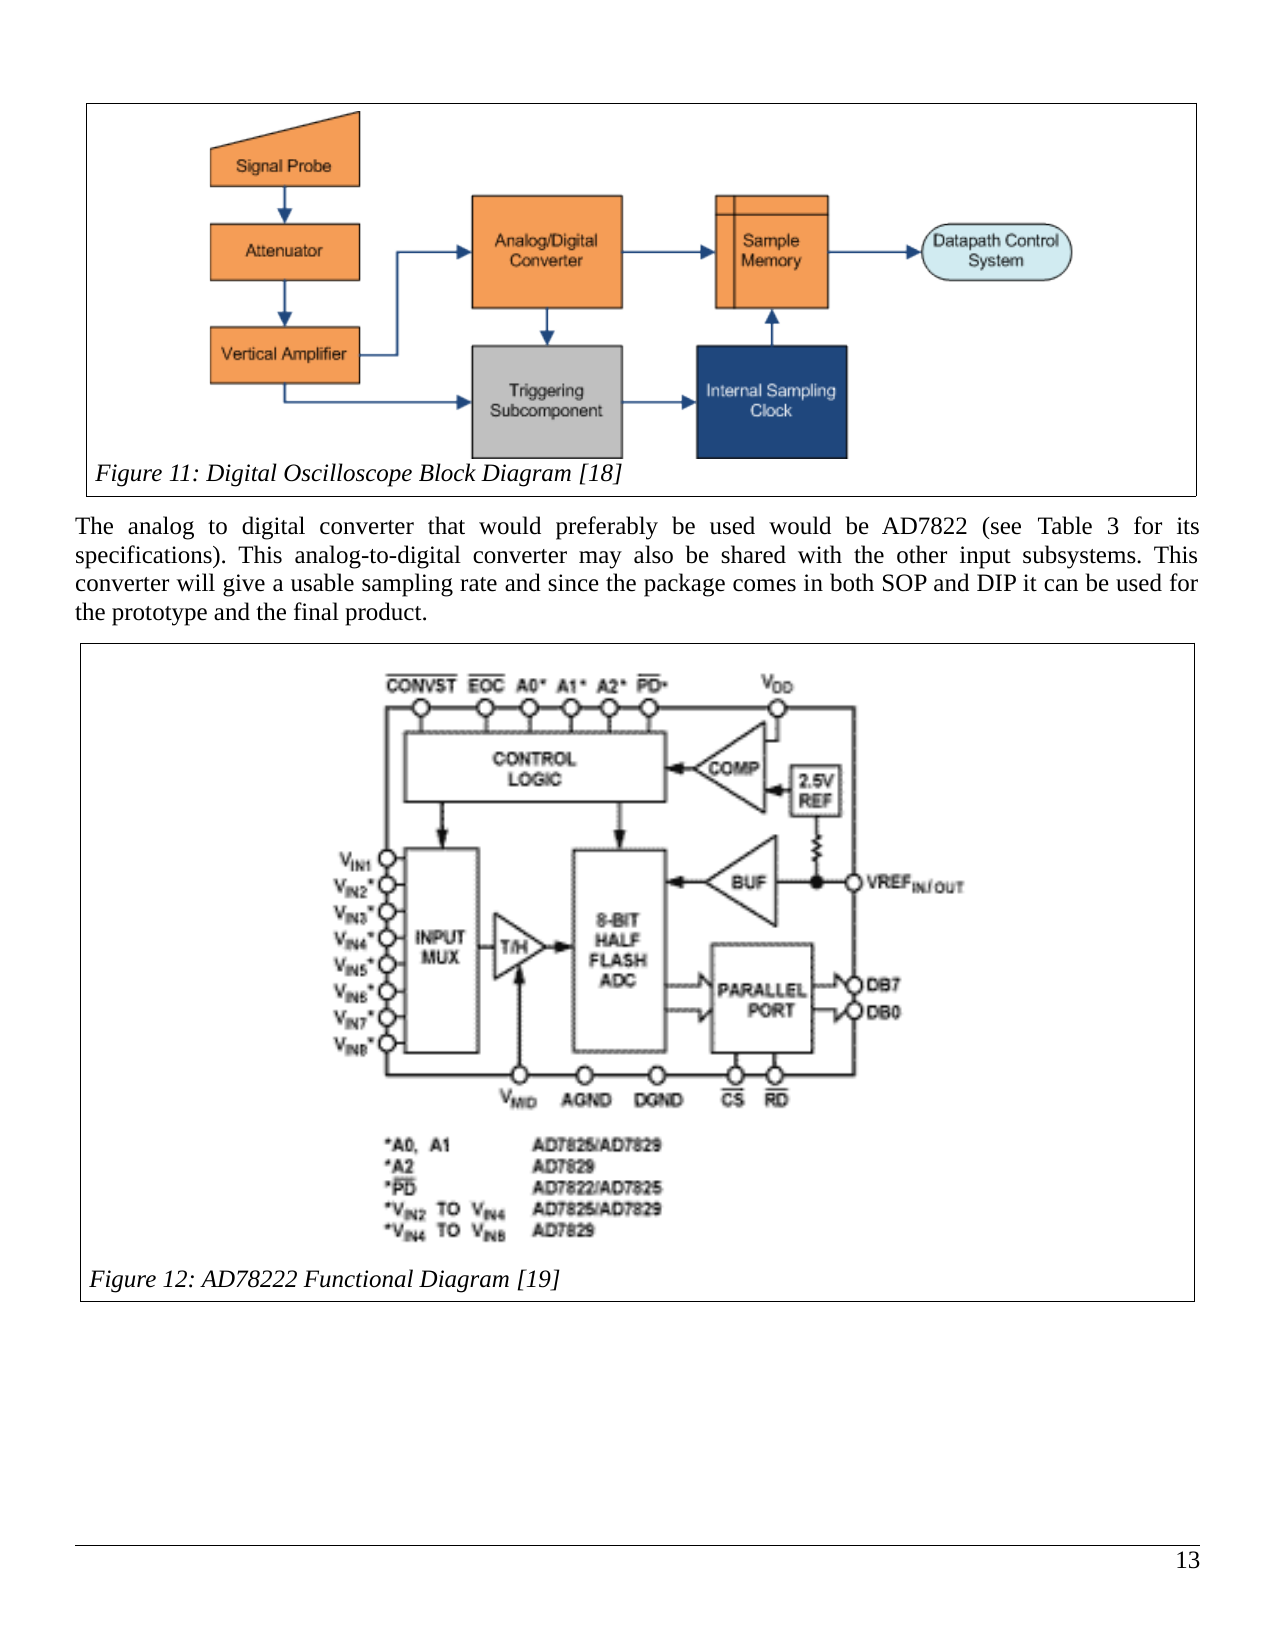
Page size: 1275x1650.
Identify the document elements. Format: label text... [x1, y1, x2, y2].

text Figure 11: Digital Oscilloscope Block Diagram [18] [95, 459, 1187, 487]
text Figure 12: AD78222 Functional Diagram [19] [89, 664, 1186, 1292]
text [81, 644, 1194, 1301]
picture [209, 111, 1073, 459]
text The analog to digital converter that would preferably be used would be AD7822 (see Table 3 for its specifications). This analog-to-digital converter may also be shared with the other input subsystems. This converter will give a usable sampling rate and since the package comes in both SOP and DIP it can be used for the prototype and the final product. [75, 75, 1200, 626]
